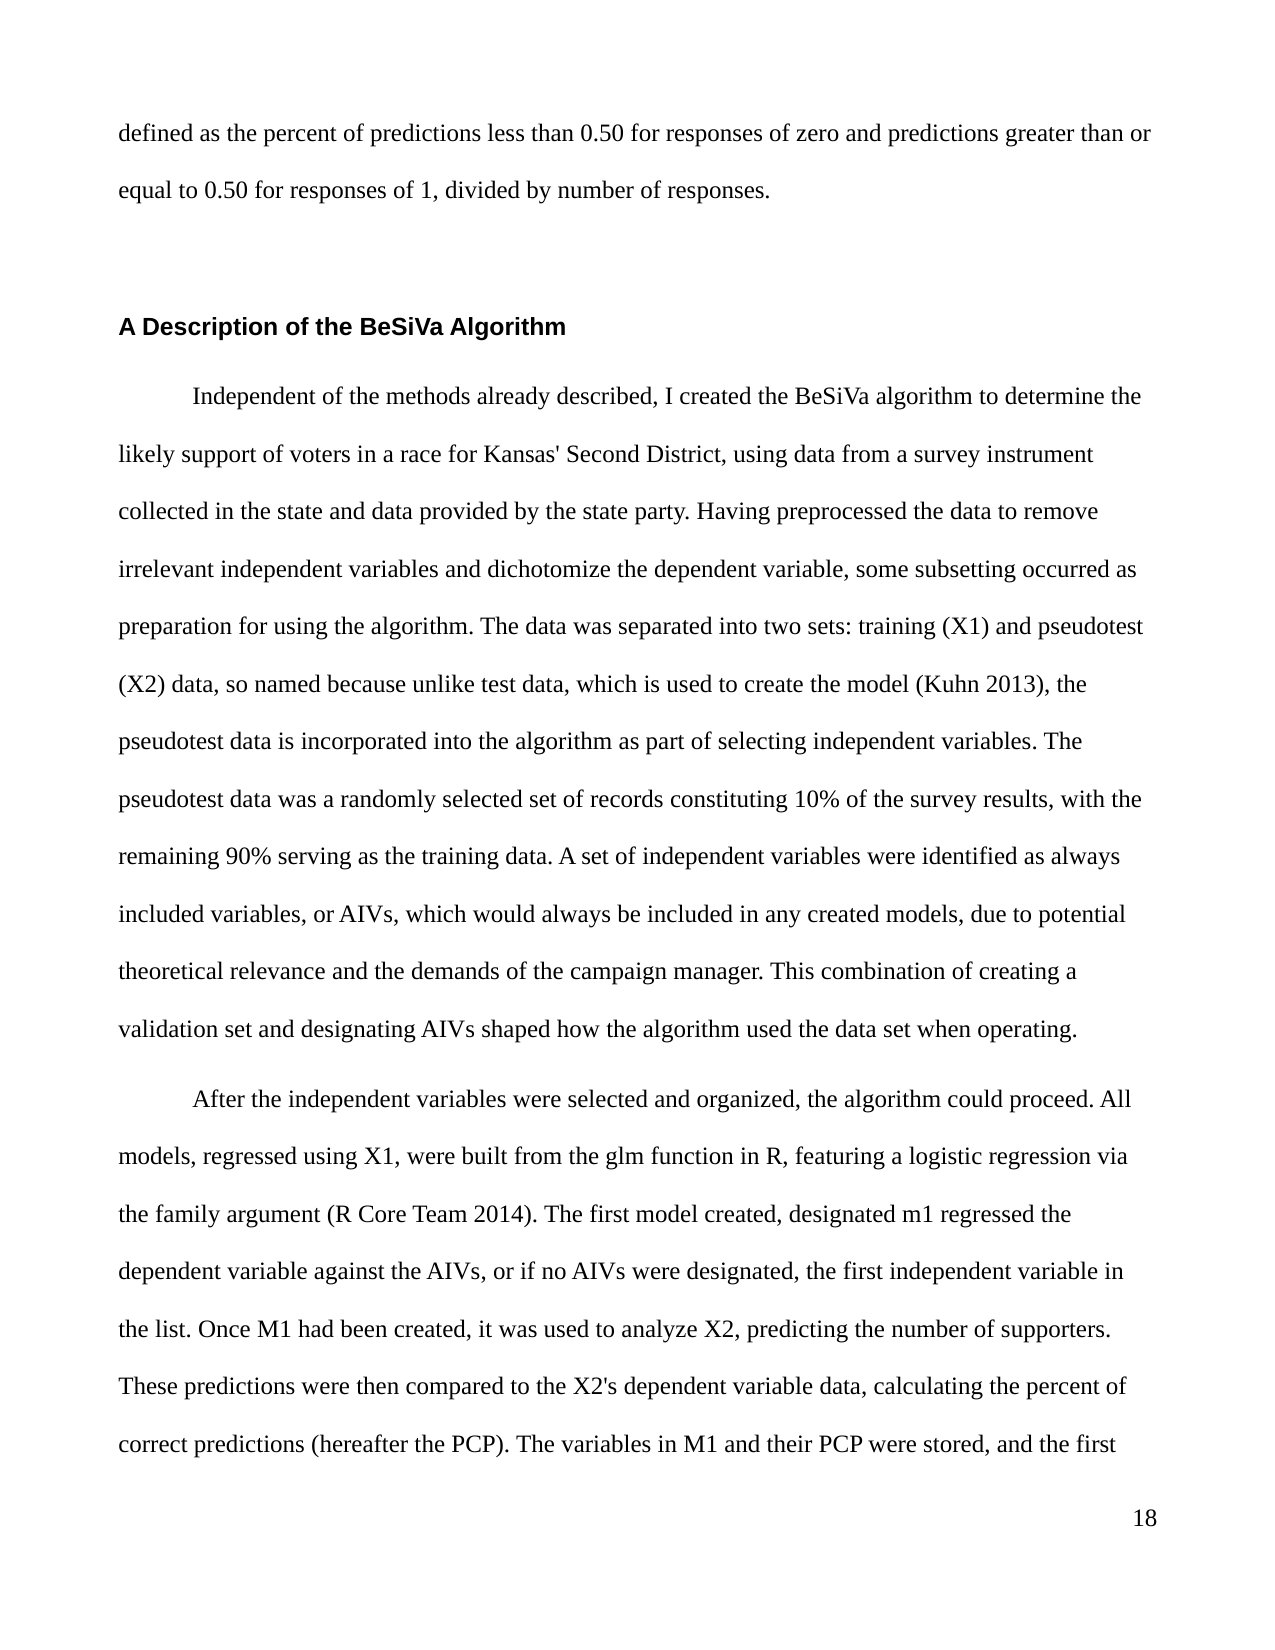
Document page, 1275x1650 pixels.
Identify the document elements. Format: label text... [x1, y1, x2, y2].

text Independent of the methods already described, I created the BeSiVa algorithm to determine the likely support of voters in a race for Kansas' Second District, using data from a survey instrument collected in the state and data provided by the state party. Having preprocessed the data to remove irrelevant independent variables and dichotomize the dependent variable, some subsetting occurred as preparation for using the algorithm. The data was separated into two sets: training (X1) and pseudotest (X2) data, so named because unlike test data, which is used to create the model (Kuhn 2013), the pseudotest data is incorporated into the algorithm as part of selecting independent variables. The pseudotest data was a randomly selected set of records constituting 10% of the survey results, with the remaining 90% serving as the training data. A set of independent variables were identified as always included variables, or AIVs, which would always be included in any created models, due to potential theoretical relevance and the demands of the campaign manager. This combination of creating a validation set and designating AIVs shaped how the algorithm used the data set when operating. [118, 381, 1157, 1043]
text After the independent variables were selected and organized, the algorithm could proceed. All models, regressed using X1, were built from the glm function in R, featuring a logistic regression via the family argument (R Core Team 2014). The first model created, designated m1 regressed the dependent variable against the AIVs, or if no AIVs were designated, the first independent variable in the list. Once M1 had been created, it was used to analyze X2, predicting the number of supporters. These predictions were then compared to the X2's dependent variable data, calculating the percent of correct predictions (hereafter the PCP). The variables in M1 and their PCP were stored, and the first [118, 1084, 1157, 1458]
subtitle A Description of the BeSiVa Algorithm [118, 312, 1157, 340]
text defined as the percent of predictions less than 0.50 for responses of zero and predictions greater than or equal to 0.50 for responses of 1, divided by number of responses. [118, 118, 1157, 204]
